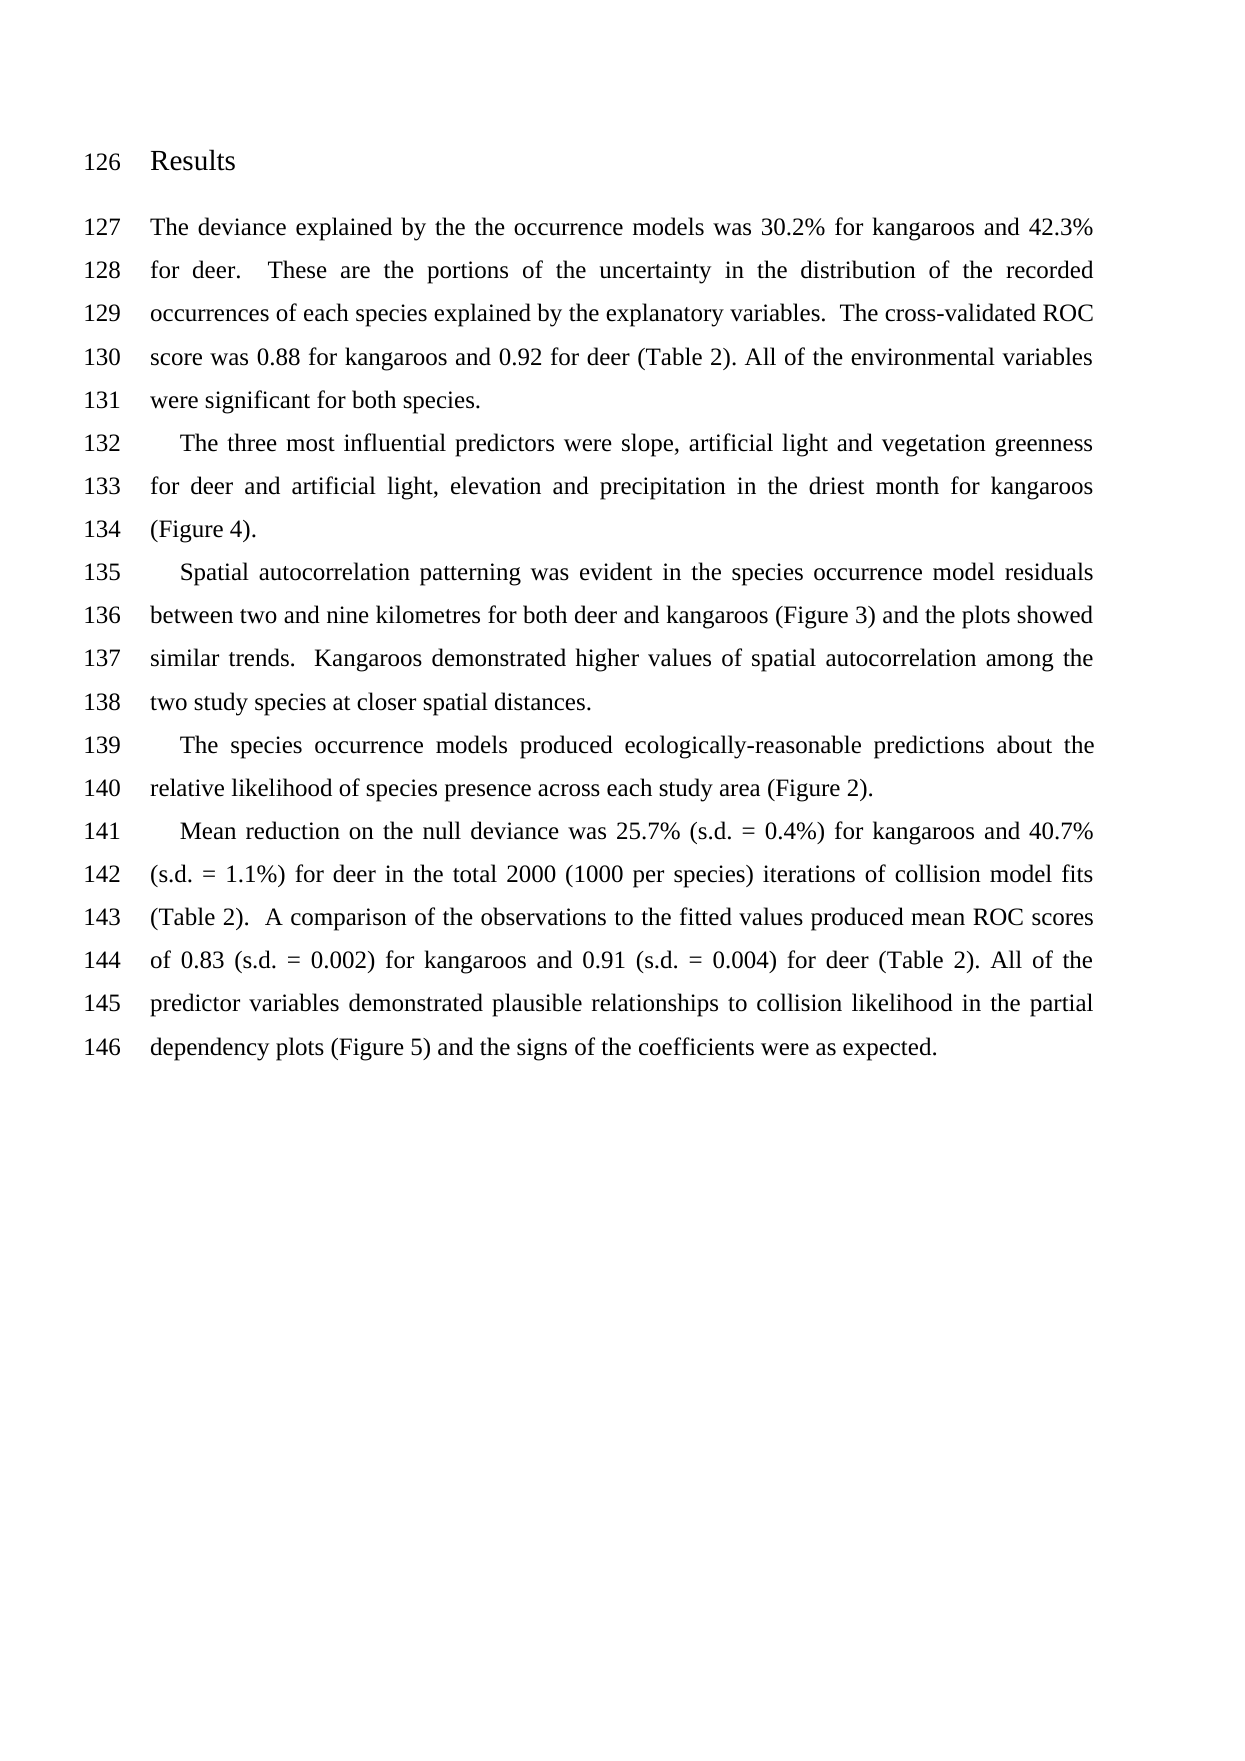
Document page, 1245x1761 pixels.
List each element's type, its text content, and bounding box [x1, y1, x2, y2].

text Spatial autocorrelation patterning was evident in the species occurrence model residuals between two and nine kilometres for both deer and kangaroos (Figure 3) and the plots showed similar trends. Kangaroos demonstrated higher values of spatial autocorrelation among the two study species at closer spatial distances. [150, 557, 1095, 715]
text The deviance explained by the the occurrence models was 30.2% for kangaroos and 42.3% for deer. These are the portions of the uncertainty in the distribution of the recorded occurrences of each species explained by the explanatory variables. The cross-validated ROC score was 0.88 for kangaroos and 0.92 for deer (Table 2). All of the environmental variables were significant for both species. [150, 212, 1095, 413]
subtitle Results [150, 143, 1095, 177]
text Mean reduction on the null deviance was 25.7% (s.d. = 0.4%) for kangaroos and 40.7% (s.d. = 1.1%) for deer in the total 2000 (1000 per species) iterations of collision model fits (Table 2). A comparison of the observations to the fitted values produced mean ROC scores of 0.83 (s.d. = 0.002) for kangaroos and 0.91 (s.d. = 0.004) for deer (Table 2). All of the predictor variables demonstrated plausible relationships to collision likelihood in the partial dependency plots (Figure 5) and the signs of the coefficients were as expected. [150, 816, 1095, 1060]
text The species occurrence models produced ecologically-reasonable predictions about the relative likelihood of species presence across each study area (Figure 2). [150, 730, 1095, 802]
text The three most influential predictors were slope, artificial light and vegetation greenness for deer and artificial light, elevation and precipitation in the driest month for kangaroos (Figure 4). [150, 428, 1095, 543]
